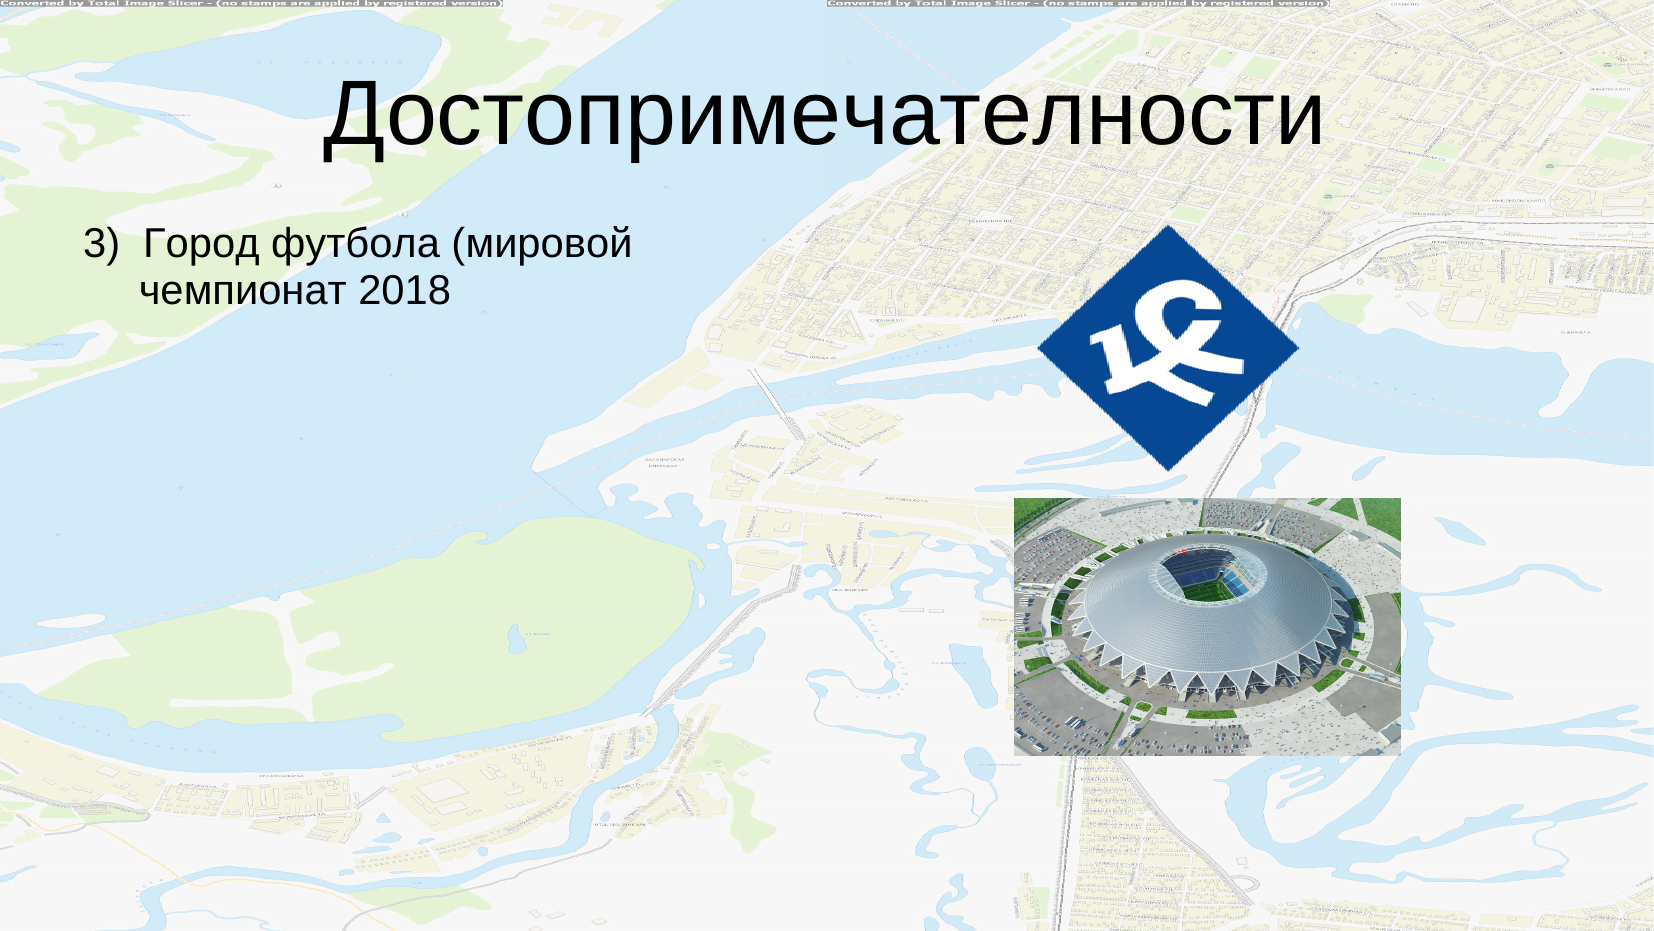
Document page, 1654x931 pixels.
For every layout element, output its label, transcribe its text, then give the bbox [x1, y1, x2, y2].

title Достопримечателности [82, 36, 1570, 192]
picture [1014, 217, 1321, 475]
picture [1014, 498, 1401, 756]
list Город футбола (мировой чемпионат 2018 [82, 217, 809, 757]
